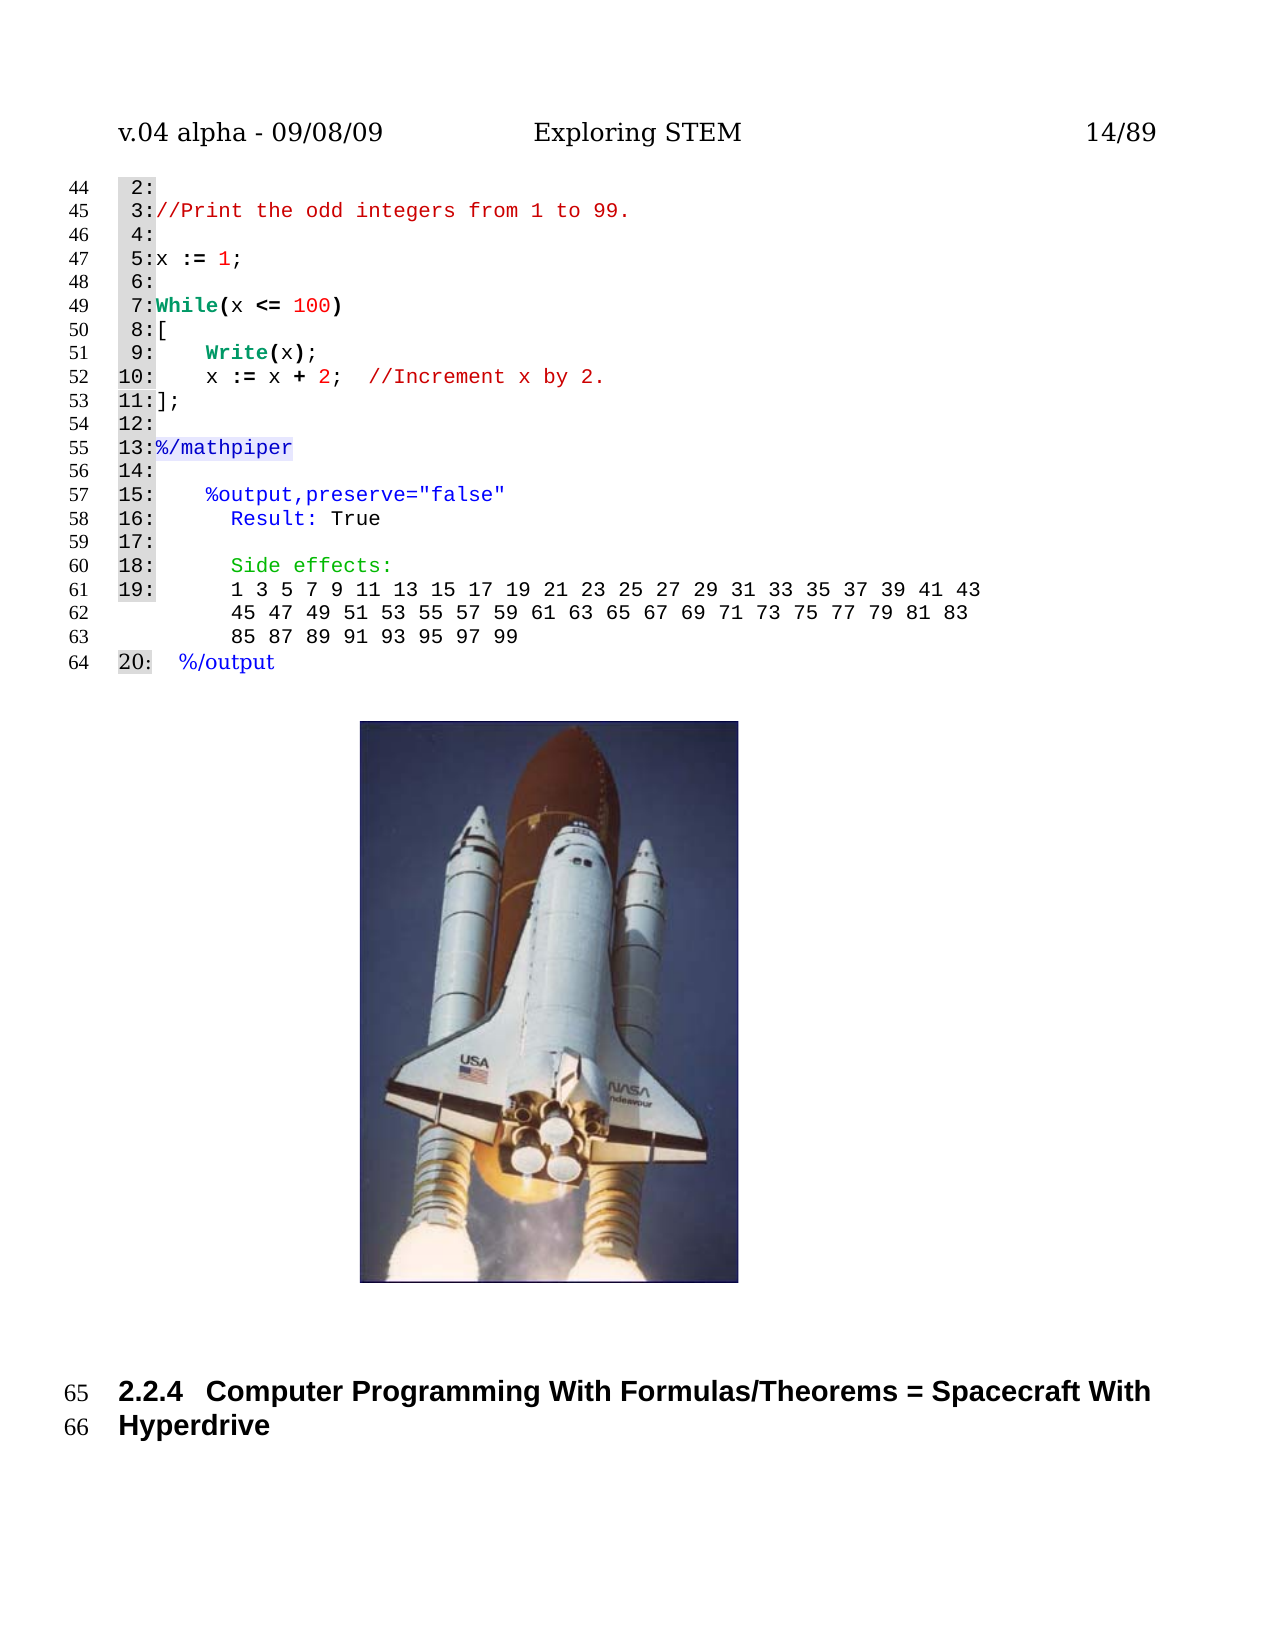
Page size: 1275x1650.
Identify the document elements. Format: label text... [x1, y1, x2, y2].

text 11:]; [118, 389, 1157, 413]
picture [359, 721, 739, 1283]
text 45 47 49 51 53 55 57 59 61 63 65 67 69 71 73 75 77 79 81 83 [118, 602, 1157, 626]
text 14: [118, 461, 1157, 484]
text 3://Print the odd integers from 1 to 99. [118, 200, 1157, 224]
text 10: x := x + 2; //Increment x by 2. [118, 366, 1157, 389]
text 19: 1 3 5 7 9 11 13 15 17 19 21 23 25 27 29 31 33 35 37 39 41 43 [118, 579, 1157, 602]
text 20: %/output [118, 650, 1157, 674]
text 9: Write(x); [118, 342, 1157, 366]
text 18: Side effects: [118, 555, 1157, 579]
text 16: Result: True [118, 508, 1157, 531]
subtitle Computer Programming With Formulas/Theorems = Spacecraft With Hyperdrive [118, 1374, 1157, 1441]
text 7:While(x <= 100) [118, 295, 1157, 319]
text 85 87 89 91 93 95 97 99 [118, 626, 1157, 650]
text 2: [118, 177, 1157, 200]
text 6: [118, 271, 1157, 295]
text 8:[ [118, 319, 1157, 342]
text 15: %output,preserve="false" [118, 484, 1157, 508]
text 13:%/mathpiper [118, 437, 1157, 461]
text 12: [118, 413, 1157, 437]
text 17: [118, 531, 1157, 555]
text 4: [118, 224, 1157, 248]
text 5:x := 1; [118, 248, 1157, 271]
